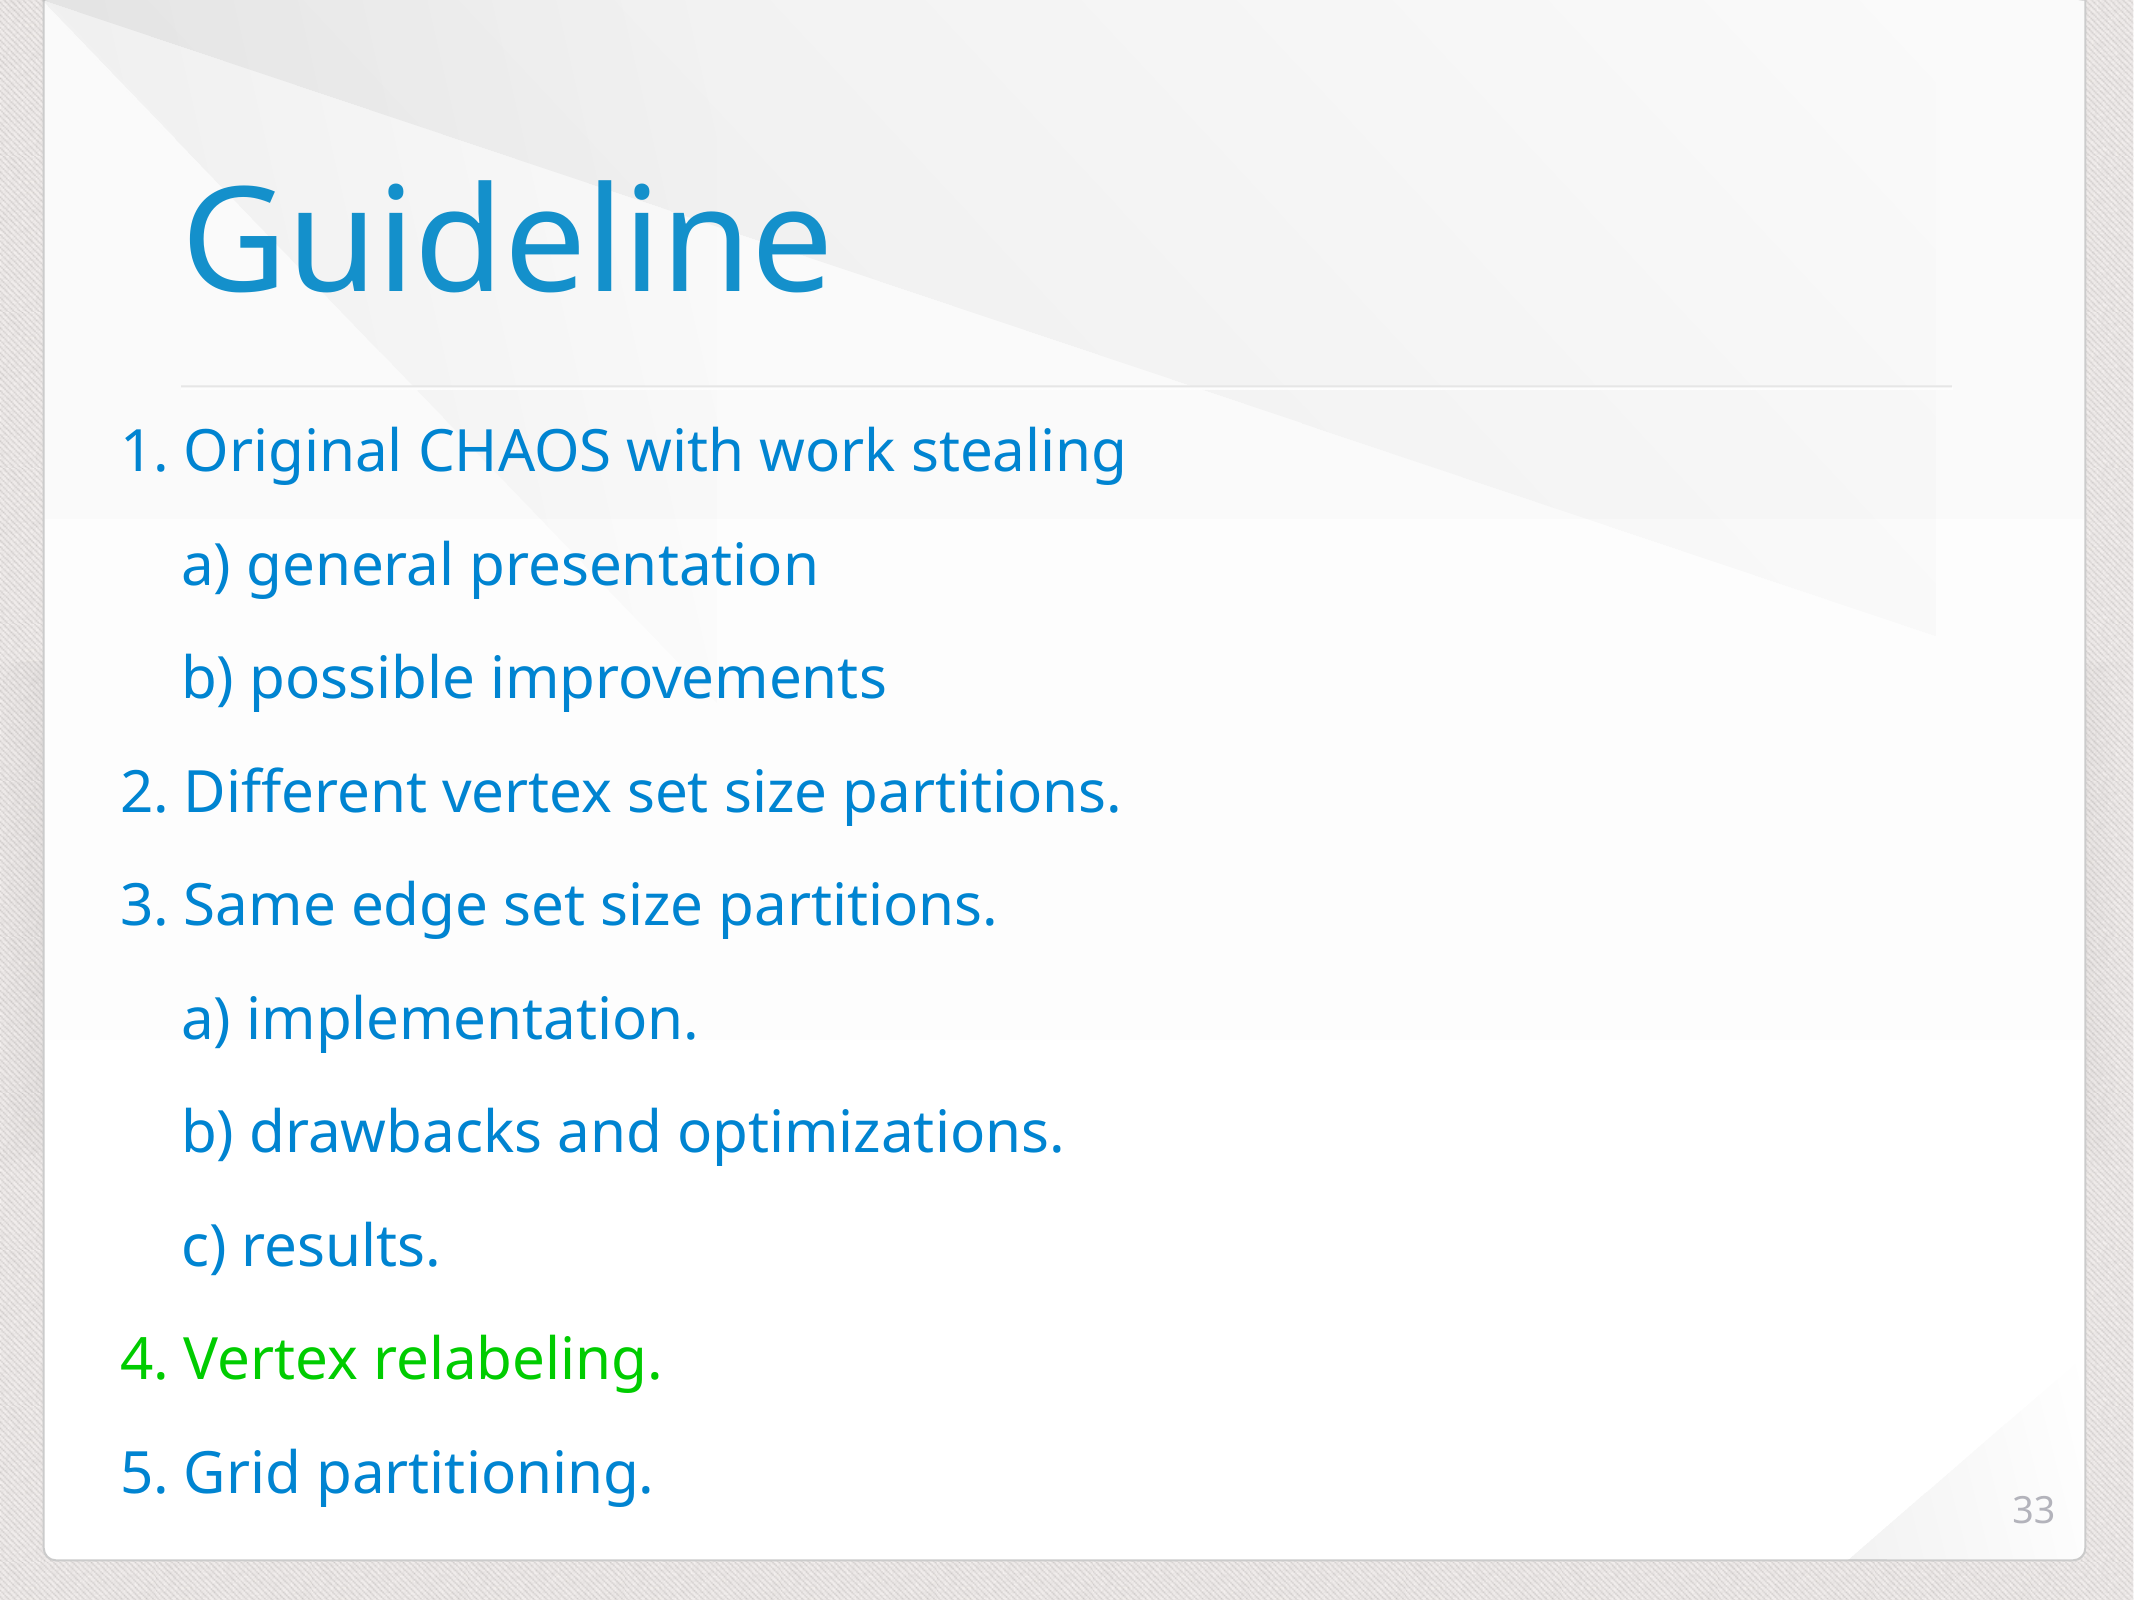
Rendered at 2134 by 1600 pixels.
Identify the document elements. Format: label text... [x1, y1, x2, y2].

slide_number [1909, 1476, 2071, 1548]
picture [0, 0, 2134, 1600]
list 1. Original CHAOS with work stealing a) general presentation b) possible improvements 2. Different vertex set size partitions. 3. Same edge set size partitions. a) implementation. b) drawbacks and optimizations. c) results. 4. Vertex relabeling. 5. Grid partitioning. [120, 300, 1438, 1259]
title Guideline [181, 145, 1953, 355]
